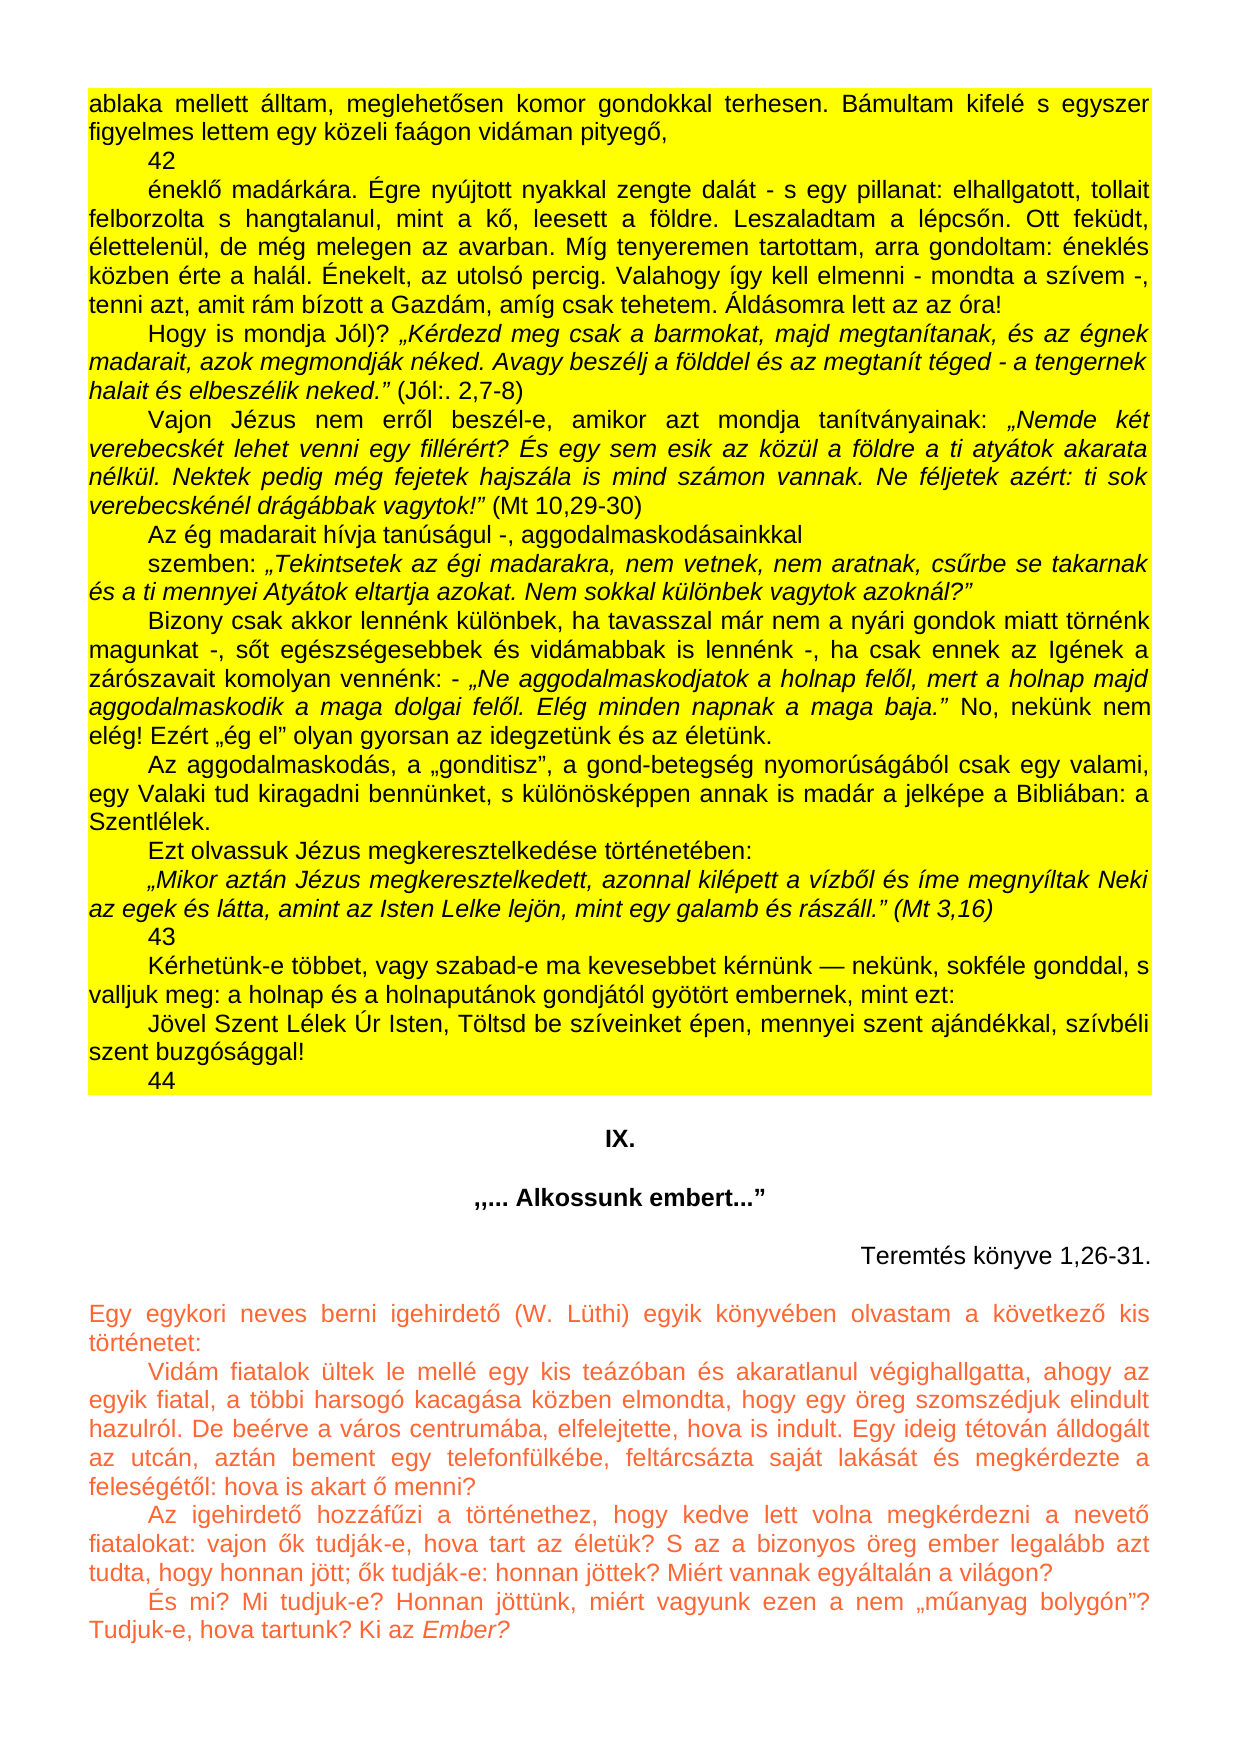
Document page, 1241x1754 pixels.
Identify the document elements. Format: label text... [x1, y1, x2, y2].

text ablaka mellett álltam, meglehetősen komor gondokkal terhesen. Bámultam kifelé s egyszer figyelmes lettem egy közeli faágon vidáman pityegő, [88, 88, 1152, 146]
text Vajon Jézus nem erről beszél-e, amikor azt mondja tanítványainak: „Nemde két verebecskét lehet venni egy fillérért? És egy sem esik az közül a földre a ti atyátok akarata nélkül. Nektek pedig még fejetek hajszála is mind számon vannak. Ne féljetek azért: ti sok verebecskénél drágábbak vagytok!” (Mt 10,29-30) [88, 405, 1152, 520]
text Kérhetünk-e többet, vagy szabad-e ma kevesebbet kérnünk — nekünk, sokféle gonddal, s valljuk meg: a holnap és a holnaputánok gondjától gyötört embernek, mint ezt: [88, 951, 1152, 1008]
text Teremtés könyve 1,26-31. [88, 1241, 1152, 1269]
text szemben: „Tekintsetek az égi madarakra, nem vetnek, nem aratnak, csűrbe se takarnak és a ti mennyei Atyátok eltartja azokat. Nem sokkal különbek vagytok azoknál?” [88, 548, 1152, 606]
text 42 [88, 146, 1152, 175]
text Az igehirdető hozzáfűzi a történethez, hogy kedve lett volna megkérdezni a nevető fiatalokat: vajon ők tudják‑e, hova tart az életük? S az a bizonyos öreg ember legalább azt tudta, hogy honnan jött; ők tudják‑e: honnan jöttek? Miért vannak egyáltalán a világon? [88, 1500, 1152, 1586]
text Vidám fiatalok ültek le mellé egy kis teázóban és akaratlanul végighallgatta, ahogy az egyik fiatal, a többi harsogó kacagása közben elmondta, hogy egy öreg szomszédjuk elindult hazulról. De beérve a város centrumába, elfelejtette, hova is indult. Egy ideig tétován álldogált az utcán, aztán bement egy telefonfülkébe, feltárcsázta saját lakását és megkérdezte a feleségétől: hova is akart ő menni? [88, 1356, 1152, 1500]
text Ezt olvassuk Jézus megkeresztelkedése történetében: [88, 836, 1152, 865]
text IX. [88, 1124, 1152, 1153]
text „Mikor aztán Jézus megkeresztelkedett, azonnal kilépett a vízből és íme megnyíltak Neki az egek és látta, amint az Isten Lelke lejön, mint egy galamb és rászáll.” (Mt 3,16) [88, 865, 1152, 922]
text éneklő madárkára. Égre nyújtott nyakkal zengte dalát - s egy pillanat: elhallgatott, tollait felborzolta s hangtalanul, mint a kő, leesett a földre. Leszaladtam a lépcsőn. Ott feküdt, élettelenül, de még melegen az avarban. Míg tenyeremen tartottam, arra gondoltam: éneklés közben érte a halál. Énekelt, az utolsó percig. Valahogy így kell elmenni - mondta a szívem -, tenni azt, amit rám bízott a Gazdám, amíg csak tehetem. Áldásomra lett az az óra! [88, 175, 1152, 318]
text Jövel Szent Lélek Úr Isten, Töltsd be szíveinket épen, mennyei szent ajándékkal, szívbéli szent buzgósággal! [88, 1008, 1152, 1066]
text 43 [88, 922, 1152, 951]
text Egy egykori neves berni igehirdető (W. Lüthi) egyik könyvében olvastam a következő kis történetet: [88, 1299, 1152, 1356]
text És mi? Mi tudjuk‑e? Honnan jöttünk, miért vagyunk ezen a nem „műanyag bolygón”? Tudjuk-e, hova tartunk? Ki az Ember? [88, 1586, 1152, 1644]
text 44 [88, 1066, 1152, 1095]
text Hogy is mondja Jól)? „Kérdezd meg csak a barmokat, majd megtanítanak, és az égnek madarait, azok megmondják néked. Avagy beszélj a földdel és az megtanít téged - a tengernek halait és elbeszélik neked.” (Jól:. 2,7-8) [88, 318, 1152, 405]
text Bizony csak akkor lennénk különbek, ha tavasszal már nem a nyári gondok miatt törnénk magunkat -, sőt egészségesebbek és vidámabbak is lennénk -, ha csak ennek az Igének a zárószavait komolyan vennénk: - „Ne aggodalmaskodjatok a holnap felől, mert a holnap majd aggodalmaskodik a maga dolgai felől. Elég minden napnak a maga baja.” No, nekünk nem elég! Ezért „ég el” olyan gyorsan az idegzetünk és az életünk. [88, 606, 1152, 750]
text Az ég madarait hívja tanúságul -, aggodalmaskodásainkkal [88, 520, 1152, 548]
text ,,... Alkossunk embert...” [88, 1182, 1152, 1211]
text Az aggodalmaskodás, a „gonditisz”, a gond-betegség nyomorúságából csak egy valami, egy Valaki tud kiragadni bennünket, s különösképpen annak is madár a jelképe a Bibliában: a Szentlélek. [88, 750, 1152, 836]
